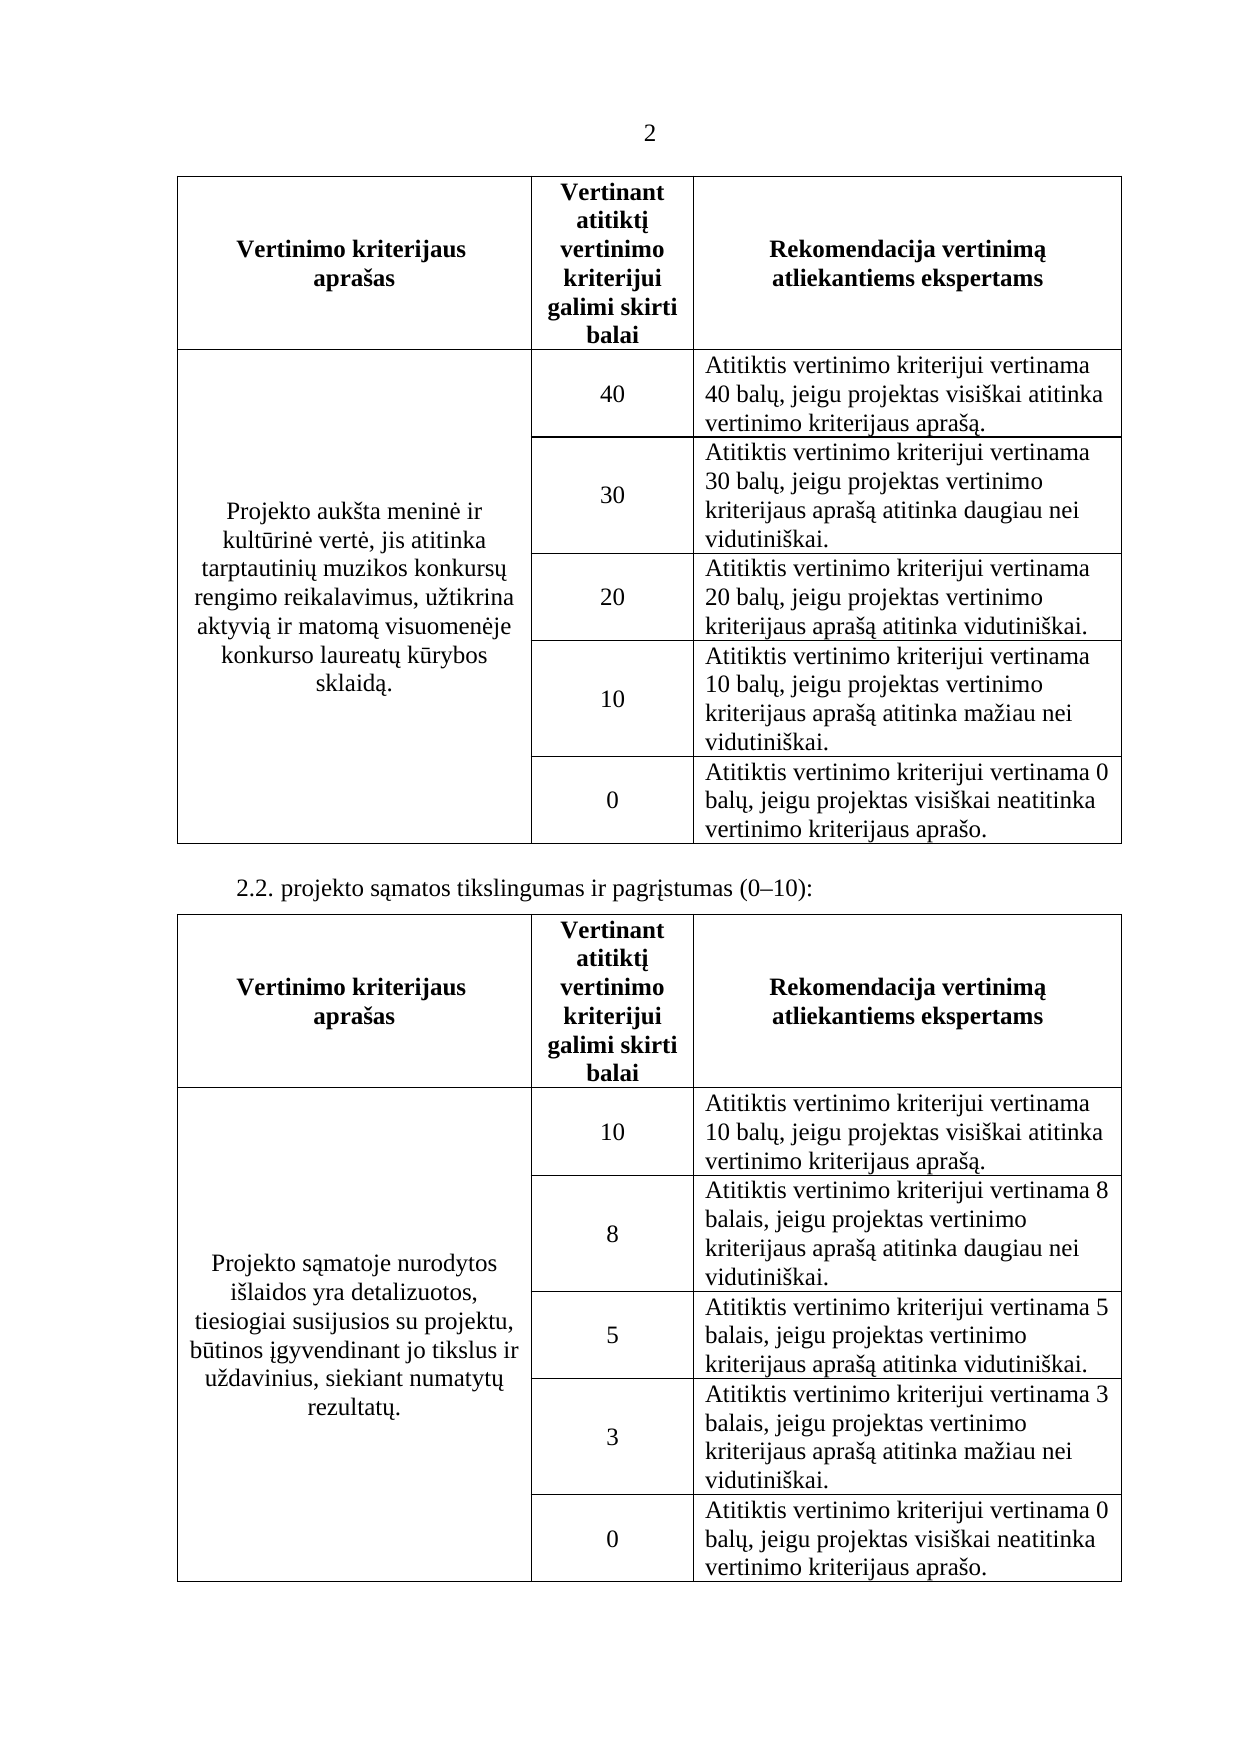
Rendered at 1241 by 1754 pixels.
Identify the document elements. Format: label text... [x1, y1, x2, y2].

table_header Rekomendacija vertinimą atliekantiems ekspertams [694, 915, 1121, 1087]
table_header Vertinant atitiktį vertinimo kriterijui galimi skirti balai [532, 177, 693, 349]
table_cell Atitiktis vertinimo kriterijui vertinama 8 balais, jeigu projektas vertinimo kriterijaus aprašą atitinka daugiau nei vidutiniškai. [694, 1176, 1121, 1291]
table_cell 0 [532, 1495, 693, 1581]
table_cell 8 [532, 1176, 693, 1291]
table_cell Atitiktis vertinimo kriterijui vertinama 10 balų, jeigu projektas vertinimo kriterijaus aprašą atitinka mažiau nei vidutiniškai. [694, 641, 1121, 756]
table_cell 40 [532, 350, 693, 436]
table_cell Atitiktis vertinimo kriterijui vertinama 40 balų, jeigu projektas visiškai atitinka vertinimo kriterijaus aprašą. [694, 350, 1121, 436]
table_cell Atitiktis vertinimo kriterijui vertinama 5 balais, jeigu projektas vertinimo kriterijaus aprašą atitinka vidutiniškai. [694, 1292, 1121, 1378]
table_header Vertinant atitiktį vertinimo kriterijui galimi skirti balai [532, 915, 693, 1087]
table_cell Projekto aukšta meninė ir kultūrinė vertė, jis atitinka tarptautinių muzikos konkursų rengimo reikalavimus, užtikrina aktyvią ir matomą visuomenėje konkurso laureatų kūrybos sklaidą. [178, 350, 531, 843]
text 2.2. projekto sąmatos tikslingumas ir pagrįstumas (0–10): [177, 873, 1122, 902]
table_cell Projekto sąmatoje nurodytos išlaidos yra detalizuotos, tiesiogiai susijusios su projektu, būtinos įgyvendinant jo tikslus ir uždavinius, siekiant numatytų rezultatų. [178, 1088, 531, 1581]
table_cell 20 [532, 554, 693, 640]
table_header Vertinimo kriterijaus aprašas [178, 915, 531, 1087]
table_header Rekomendacija vertinimą atliekantiems ekspertams [694, 177, 1121, 349]
table_cell 0 [532, 757, 693, 843]
table_cell Atitiktis vertinimo kriterijui vertinama 20 balų, jeigu projektas vertinimo kriterijaus aprašą atitinka vidutiniškai. [694, 554, 1121, 640]
table_cell 3 [532, 1379, 693, 1494]
table_cell 30 [532, 438, 693, 552]
table_cell Atitiktis vertinimo kriterijui vertinama 0 balų, jeigu projektas visiškai neatitinka vertinimo kriterijaus aprašo. [694, 757, 1121, 843]
table_cell 5 [532, 1292, 693, 1378]
table_cell Atitiktis vertinimo kriterijui vertinama 3 balais, jeigu projektas vertinimo kriterijaus aprašą atitinka mažiau nei vidutiniškai. [694, 1379, 1121, 1494]
table_cell Atitiktis vertinimo kriterijui vertinama 10 balų, jeigu projektas visiškai atitinka vertinimo kriterijaus aprašą. [694, 1088, 1121, 1174]
table_header Vertinimo kriterijaus aprašas [178, 177, 531, 349]
table_cell 10 [532, 641, 693, 756]
table_cell 10 [532, 1088, 693, 1174]
table_cell Atitiktis vertinimo kriterijui vertinama 30 balų, jeigu projektas vertinimo kriterijaus aprašą atitinka daugiau nei vidutiniškai. [694, 438, 1121, 552]
table_cell Atitiktis vertinimo kriterijui vertinama 0 balų, jeigu projektas visiškai neatitinka vertinimo kriterijaus aprašo. [694, 1495, 1121, 1581]
